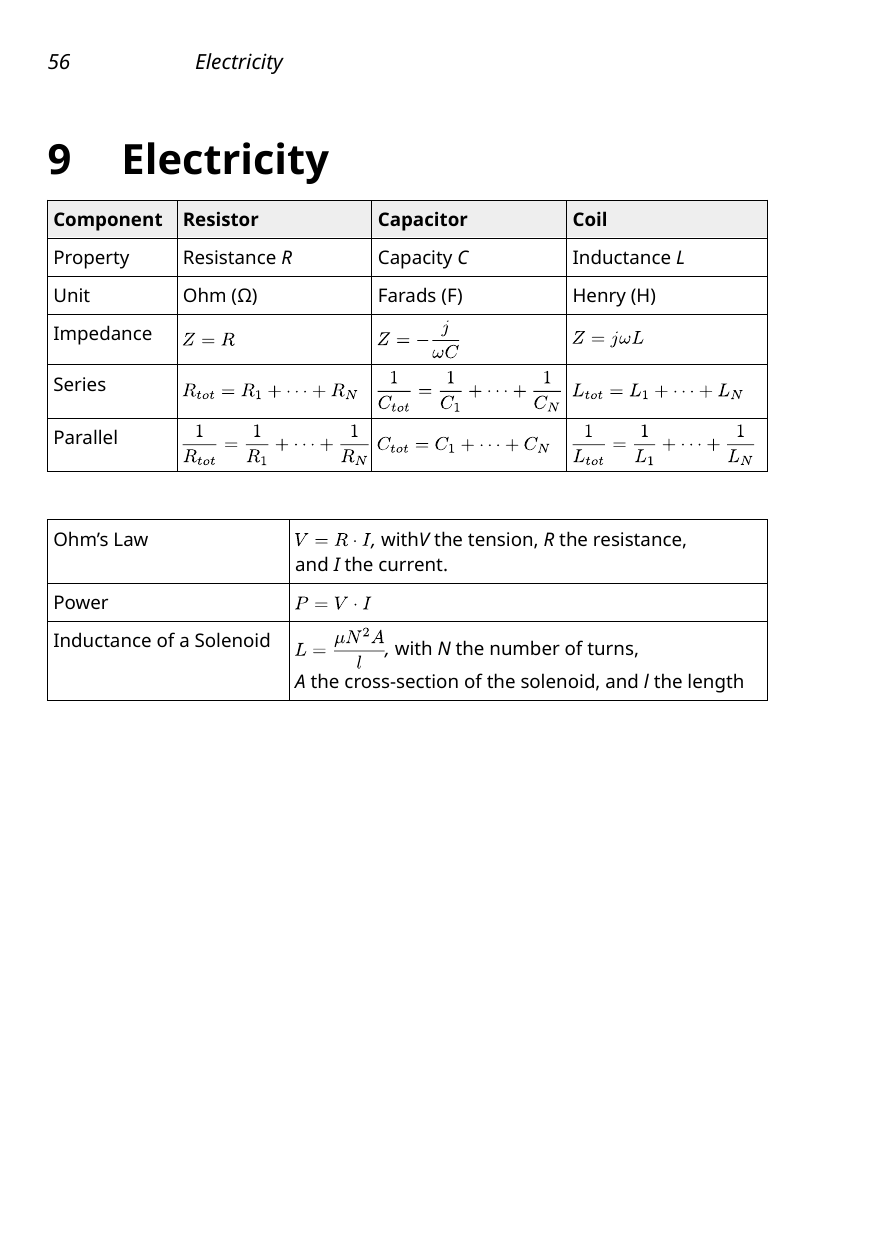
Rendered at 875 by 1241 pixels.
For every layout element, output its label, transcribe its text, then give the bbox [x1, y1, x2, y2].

table_header Capacitor [372, 201, 566, 237]
table_cell Power [48, 584, 289, 621]
table_cell [178, 365, 371, 418]
table_cell [567, 419, 767, 471]
table_cell , with N the number of turns, A the cross-section of the solenoid, and l the length [290, 622, 767, 700]
table_header Ohm’s Law [48, 520, 289, 583]
table_cell [567, 315, 767, 364]
table_cell Capacity C [372, 239, 566, 276]
table_cell Series [48, 365, 177, 418]
table_cell [372, 365, 566, 418]
table_cell Inductance of a Solenoid [48, 622, 289, 700]
table_cell [372, 315, 566, 364]
table_cell Farads (F) [372, 277, 566, 313]
table_header Resistor [178, 201, 371, 237]
table_cell Resistance R [178, 239, 371, 276]
table_cell Parallel [48, 419, 177, 471]
table_cell [290, 584, 767, 621]
table_header Component [48, 201, 177, 237]
table_cell Property [48, 239, 177, 276]
table_cell Unit [48, 277, 177, 313]
table_header Coil [567, 201, 767, 237]
table_cell [178, 419, 371, 471]
table_cell Henry (H) [567, 277, 767, 313]
table_cell Impedance [48, 315, 177, 364]
table_cell Ohm (Ω) [178, 277, 371, 313]
table_cell Inductance L [567, 239, 767, 276]
table_cell [178, 315, 371, 364]
subtitle Electricity [47, 130, 768, 187]
table_cell [567, 365, 767, 418]
table_cell [372, 419, 566, 471]
table_header , withV the tension, R the resistance, and I the current. [290, 520, 767, 583]
